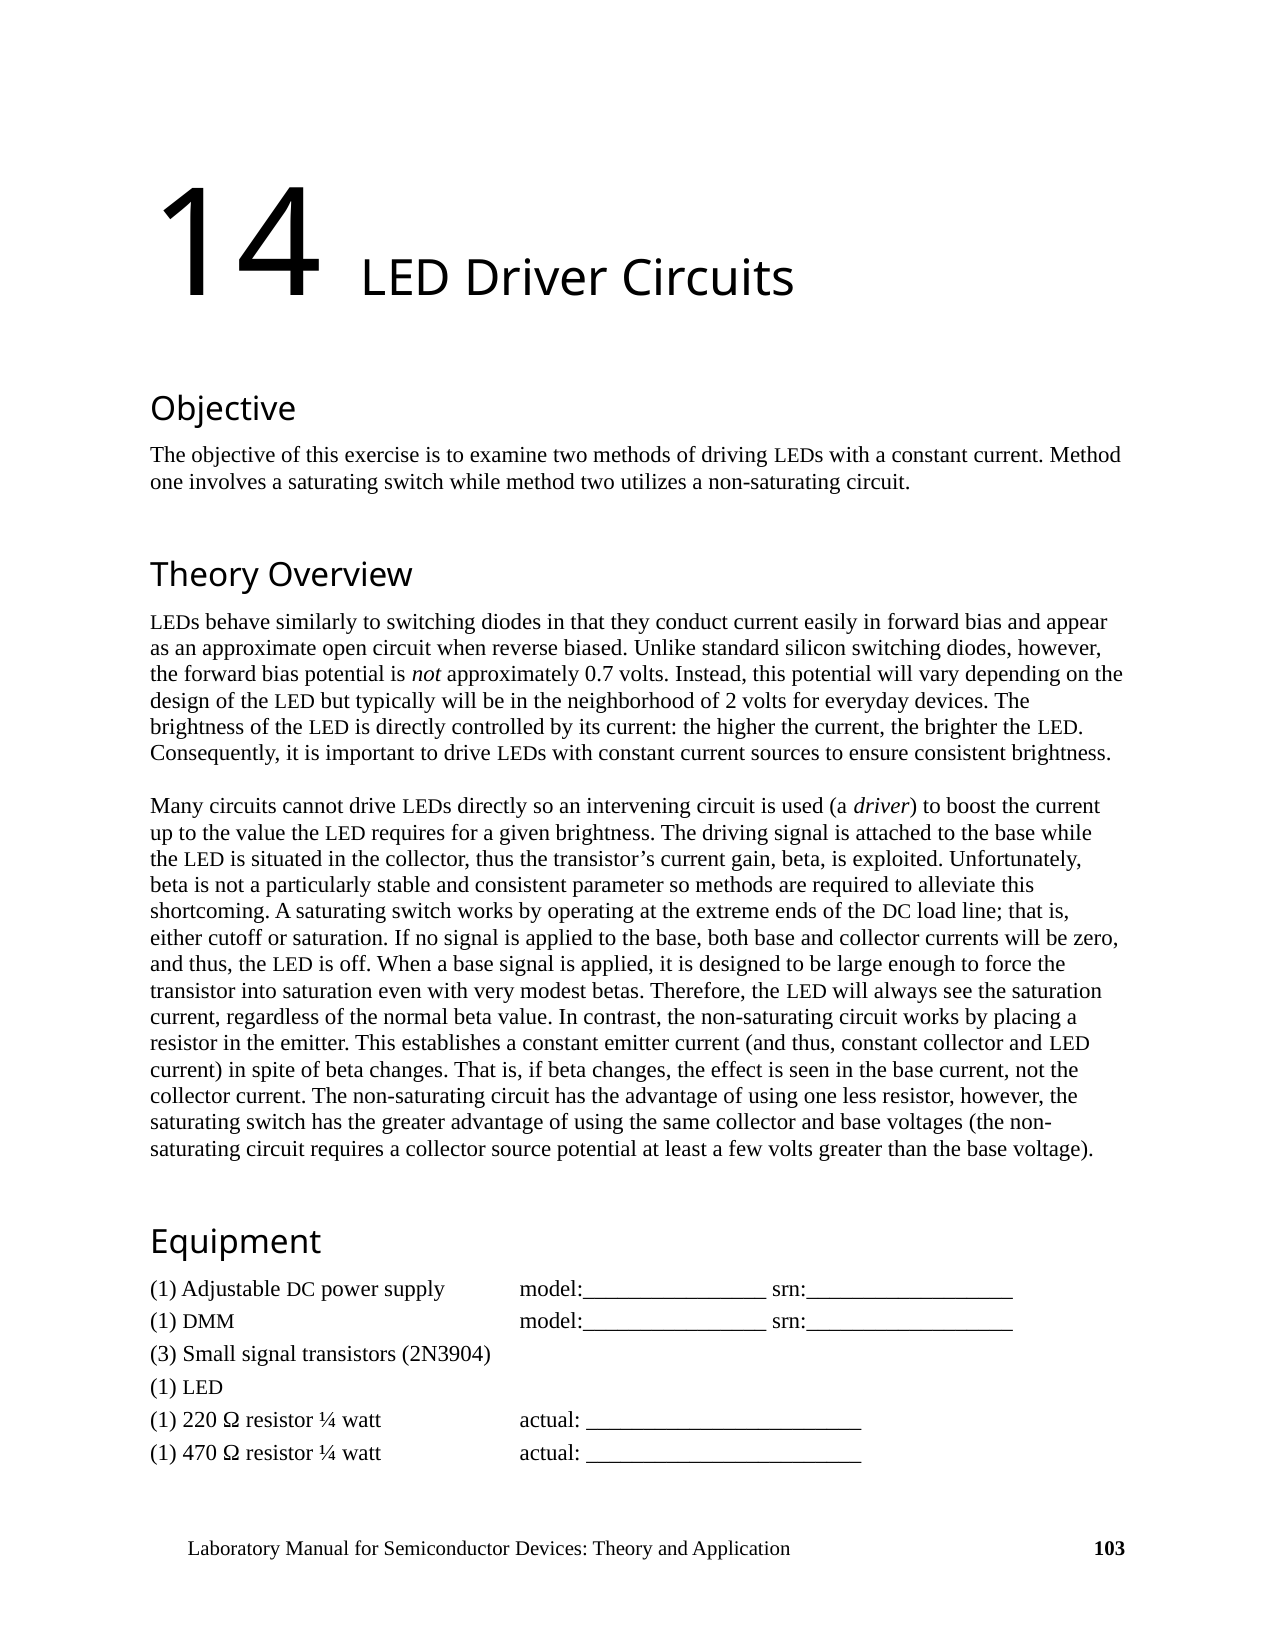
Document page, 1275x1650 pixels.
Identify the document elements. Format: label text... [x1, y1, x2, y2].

title 14 LED Driver Circuits [150, 135, 1125, 339]
subtitle Theory Overview [150, 551, 1125, 596]
text (1) 220 Ω resistor ¼ watt actual: ________________________ [150, 1406, 1125, 1433]
subtitle Objective [150, 385, 1125, 430]
text Many circuits cannot drive LEDs directly so an intervening circuit is used (a driver) to boost the current up to the value the LED requires for a given brightness. The driving signal is attached to the base while the LED is situated in the collector, thus the transistor’s current gain, beta, is exploited. Unfortunately, beta is not a particularly stable and consistent parameter so methods are required to alleviate this shortcoming. A saturating switch works by operating at the extreme ends of the DC load line; that is, either cutoff or saturation. If no signal is applied to the base, both base and collector currents will be zero, and thus, the LED is off. When a base signal is applied, it is designed to be large enough to force the transistor into saturation even with very modest betas. Therefore, the LED will always see the saturation current, regardless of the normal beta value. In contrast, the non-saturating circuit works by placing a resistor in the emitter. This establishes a constant emitter current (and thus, constant collector and LED current) in spite of beta changes. That is, if beta changes, the effect is seen in the base current, not the collector current. The non-saturating circuit has the advantage of using one less resistor, however, the saturating switch has the greater advantage of using the same collector and base voltages (the non-saturating circuit requires a collector source potential at least a few volts greater than the base voltage). [150, 792, 1125, 1161]
text (1) 470 Ω resistor ¼ watt actual: ________________________ [150, 1439, 1125, 1466]
text (1) DMM model:________________ srn:__________________ [150, 1308, 1125, 1334]
subtitle The objective of this exercise is to examine two methods of driving LEDs with a constant current. Method one involves a saturating switch while method two utilizes a non-saturating circuit. [150, 441, 1125, 494]
subtitle Equipment [150, 1218, 1125, 1263]
text LEDs behave similarly to switching diodes in that they conduct current easily in forward bias and appear as an approximate open circuit when reverse biased. Unlike standard silicon switching diodes, however, the forward bias potential is not approximately 0.7 volts. Instead, this potential will vary depending on the design of the LED but typically will be in the neighborhood of 2 volts for everyday devices. The brightness of the LED is directly controlled by its current: the higher the current, the brighter the LED. Consequently, it is important to drive LEDs with constant current sources to ensure consistent brightness. [150, 608, 1125, 766]
text (1) Adjustable DC power supply model:________________ srn:__________________ [150, 1275, 1125, 1301]
text (3) Small signal transistors (2N3904) [150, 1341, 1125, 1367]
text (1) LED [150, 1373, 1125, 1400]
